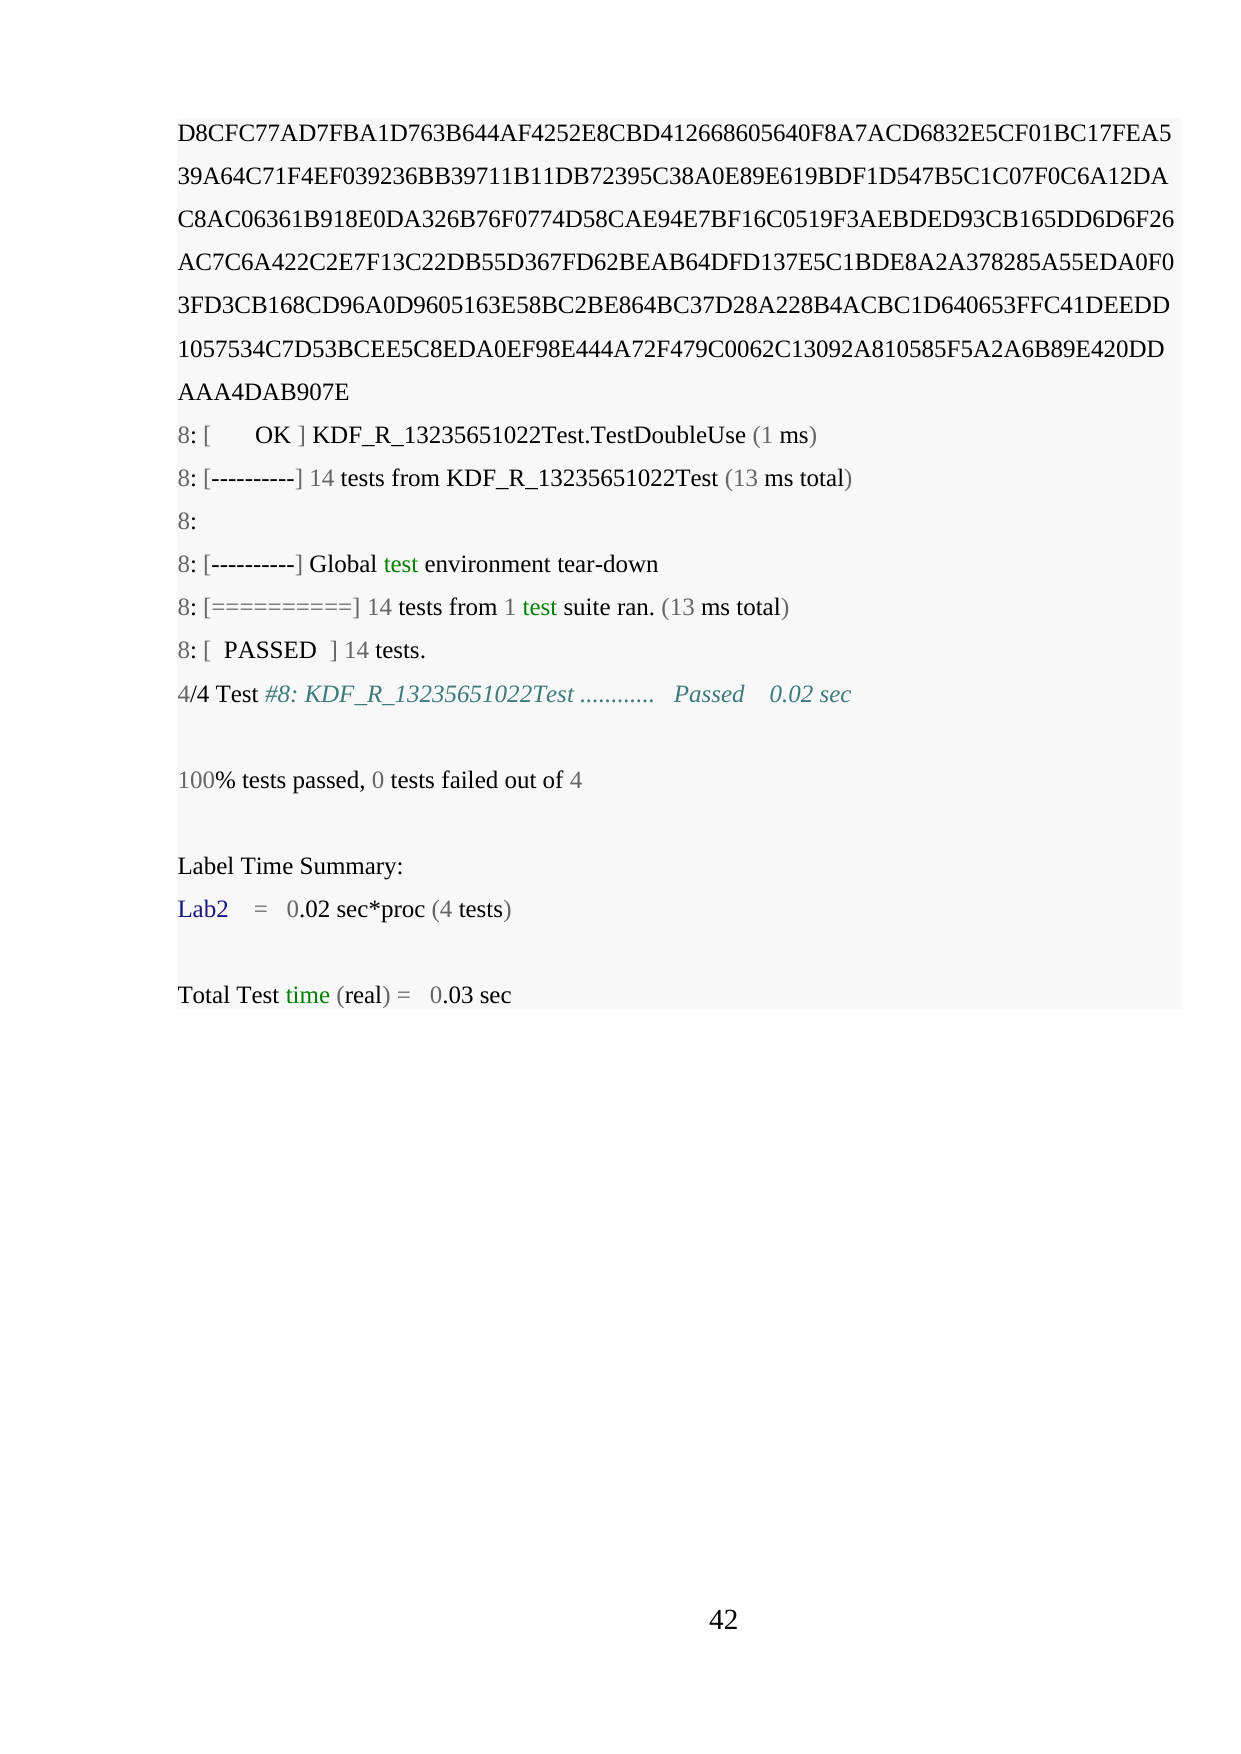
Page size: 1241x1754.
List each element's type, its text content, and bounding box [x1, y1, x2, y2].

text 8: [ OK ] KDF_R_13235651022Test.TestDoubleUse (1 ms) [177, 420, 1181, 449]
text Total Test time (real) = 0.03 sec [177, 981, 1181, 1009]
text D8CFC77AD7FBA1D763B644AF4252E8CBD412668605640F8A7ACD6832E5CF01BC17FEA539A64C71F4EF039236BB39711B11DB72395C38A0E89E619BDF1D547B5C1C07F0C6A12DAC8AC06361B918E0DA326B76F0774D58CAE94E7BF16C0519F3AEBDED93CB165DD6D6F26AC7C6A422C2E7F13C22DB55D367FD62BEAB64DFD137E5C1BDE8A2A378285A55EDA0F03FD3CB168CD96A0D9605163E58BC2BE864BC37D28A228B4ACBC1D640653FFC41DEEDD1057534C7D53BCEE5C8EDA0EF98E444A72F479C0062C13092A810585F5A2A6B89E420DDAAA4DAB907E [177, 118, 1181, 406]
text 8: [----------] 14 tests from KDF_R_13235651022Test (13 ms total) [177, 463, 1181, 492]
text 8: [----------] Global test environment tear-down [177, 549, 1181, 578]
text 8: [==========] 14 tests from 1 test suite ran. (13 ms total) [177, 592, 1181, 621]
text Lab2 = 0.02 sec*proc (4 tests) [177, 894, 1181, 923]
text 8: [ PASSED ] 14 tests. [177, 636, 1181, 664]
text 100% tests passed, 0 tests failed out of 4 [177, 765, 1181, 794]
text 4/4 Test #8: KDF_R_13235651022Test ............ Passed 0.02 sec [177, 679, 1181, 707]
text Label Time Summary: [177, 851, 1181, 880]
text 8: [177, 506, 1181, 535]
